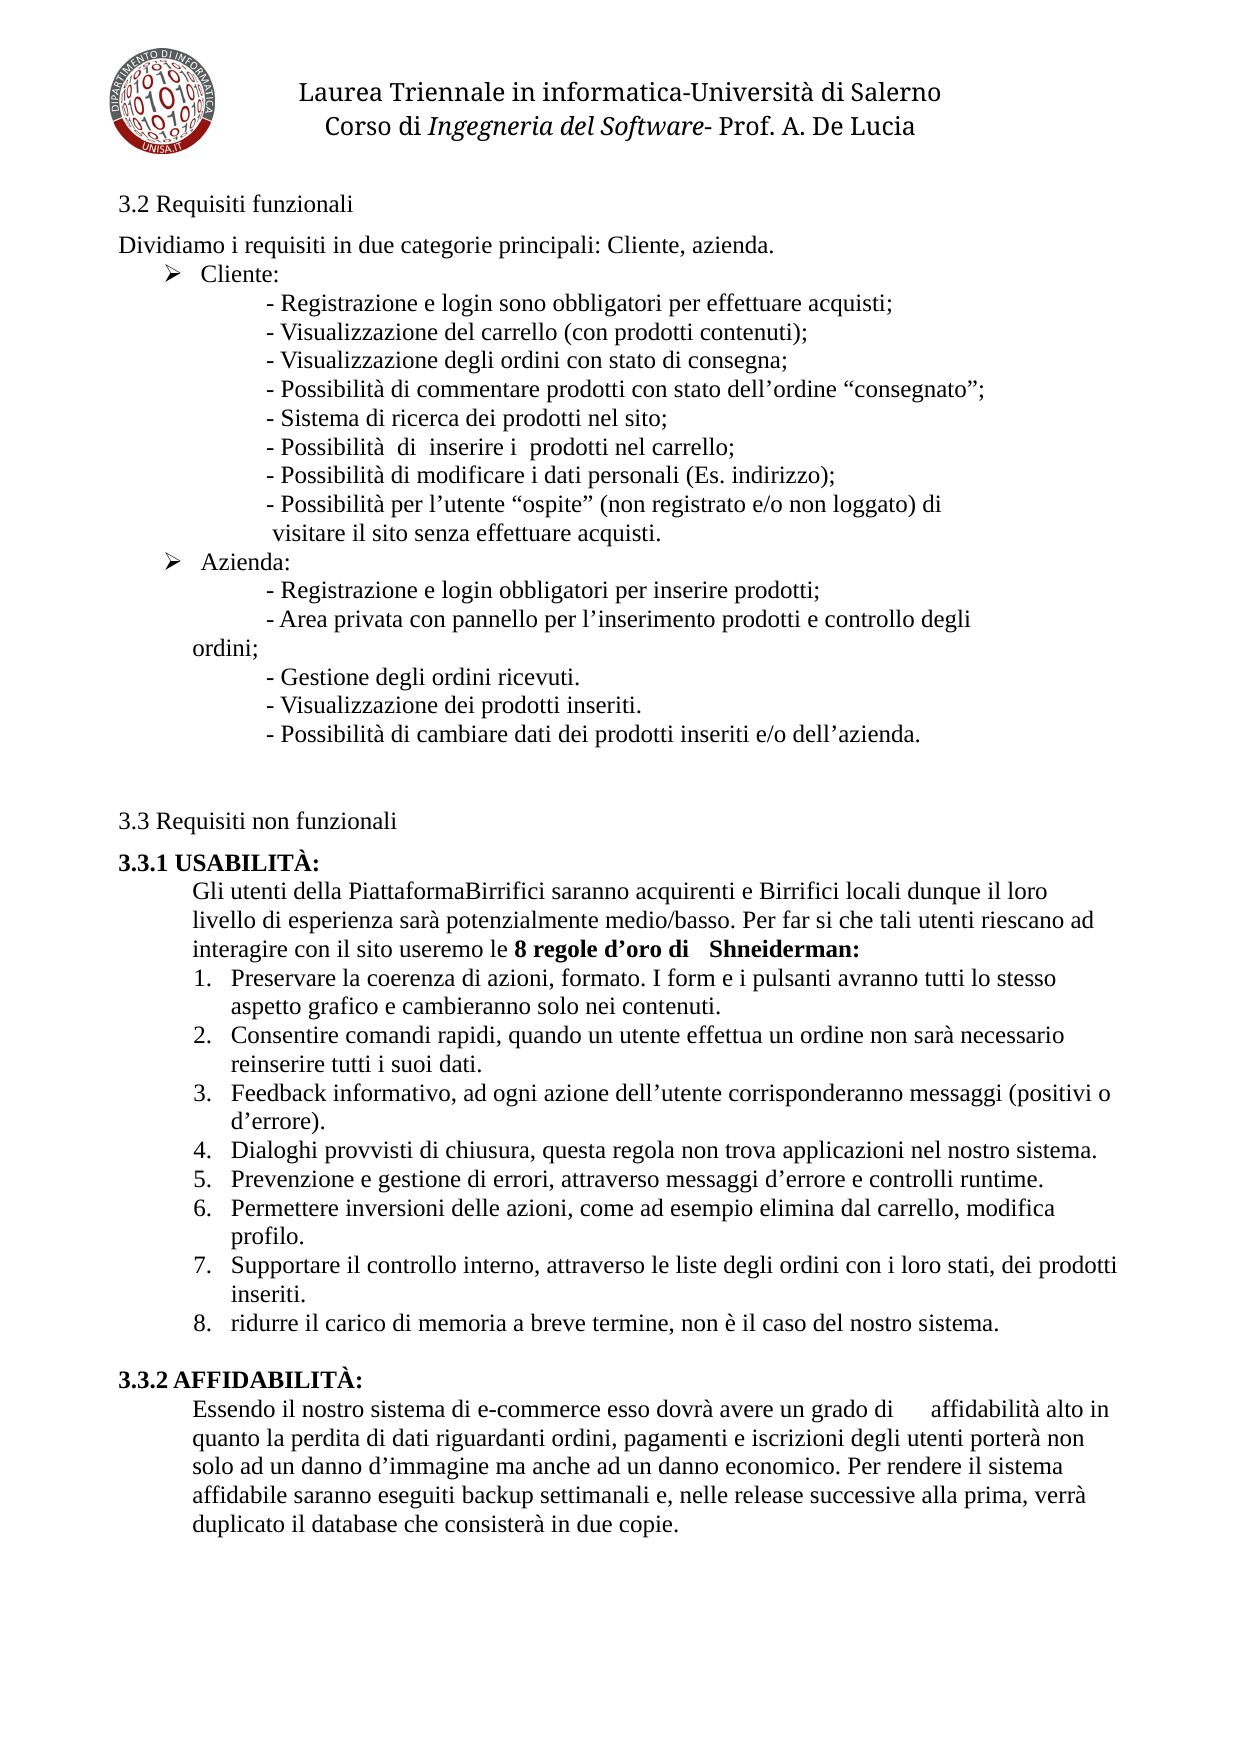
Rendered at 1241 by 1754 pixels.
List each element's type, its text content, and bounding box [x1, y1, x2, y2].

text - Possibilità di cambiare dati dei prodotti inseriti e/o dell’azienda. [118, 719, 1122, 748]
list Consentire comandi rapidi, quando un utente effettua un ordine non sarà necessario reinserire tutti i suoi dati. [193, 1020, 1122, 1078]
list Supportare il controllo interno, attraverso le liste degli ordini con i loro stati, dei prodotti inseriti. [193, 1250, 1122, 1308]
text 3.3.2 AFFIDABILITÀ: [118, 1365, 1122, 1394]
text - Registrazione e login sono obbligatori per effettuare acquisti; [118, 288, 1122, 317]
text 3.3 Requisiti non funzionali [118, 806, 1122, 835]
text - Possibilità di modificare i dati personali (Es. indirizzo); [118, 460, 1122, 489]
text Gli utenti della PiattaformaBirrifici saranno acquirenti e Birrifici locali dunque il loro livello di esperienza sarà potenzialmente medio/basso. Per far si che tali utenti riescano ad interagire con il sito useremo le 8 regole d’oro di Shneiderman: [118, 876, 1122, 963]
list Permettere inversioni delle azioni, come ad esempio elimina dal carrello, modifica profilo. [193, 1193, 1122, 1250]
text - Possibilità di commentare prodotti con stato dell’ordine “consegnato”; [118, 374, 1122, 403]
text - Possibilità di inserire i prodotti nel carrello; [118, 432, 1122, 460]
text 3.3.1 USABILITÀ: [118, 848, 1122, 876]
text 3.2 Requisiti funzionali [118, 189, 1122, 218]
list Dialoghi provvisti di chiusura, questa regola non trova applicazioni nel nostro sistema. [193, 1135, 1122, 1164]
list Preservare la coerenza di azioni, formato. I form e i pulsanti avranno tutti lo stesso aspetto grafico e cambieranno solo nei contenuti. [193, 963, 1122, 1020]
list Prevenzione e gestione di errori, attraverso messaggi d’errore e controlli runtime. [193, 1164, 1122, 1193]
text - Registrazione e login obbligatori per inserire prodotti; [118, 575, 1122, 604]
text - Visualizzazione del carrello (con prodotti contenuti); [118, 317, 1122, 345]
list Cliente: [163, 259, 1122, 288]
text - Possibilità per l’utente “ospite” (non registrato e/o non loggato) di visitare il sito senza effettuare acquisti. [118, 489, 1122, 547]
text Dividiamo i requisiti in due categorie principali: Cliente, azienda. [118, 230, 1122, 259]
text - Visualizzazione dei prodotti inseriti. [118, 690, 1122, 719]
text Essendo il nostro sistema di e-commerce esso dovrà avere un grado di affidabilità alto in quanto la perdita di dati riguardanti ordini, pagamenti e iscrizioni degli utenti porterà non solo ad un danno d’immagine ma anche ad un danno economico. Per rendere il sistema affidabile saranno eseguiti backup settimanali e, nelle release successive alla prima, verrà duplicato il database che consisterà in due copie. [118, 1394, 1122, 1538]
list Feedback informativo, ad ogni azione dell’utente corrisponderanno messaggi (positivi o d’errore). [193, 1078, 1122, 1135]
text - Gestione degli ordini ricevuti. [118, 662, 1122, 690]
text - Sistema di ricerca dei prodotti nel sito; [118, 403, 1122, 432]
text - Area privata con pannello per l’inserimento prodotti e controllo degli ordini; [118, 604, 1122, 662]
list Azienda: [163, 547, 1122, 575]
list ridurre il carico di memoria a breve termine, non è il caso del nostro sistema. [193, 1308, 1122, 1336]
text - Visualizzazione degli ordini con stato di consegna; [118, 345, 1122, 374]
